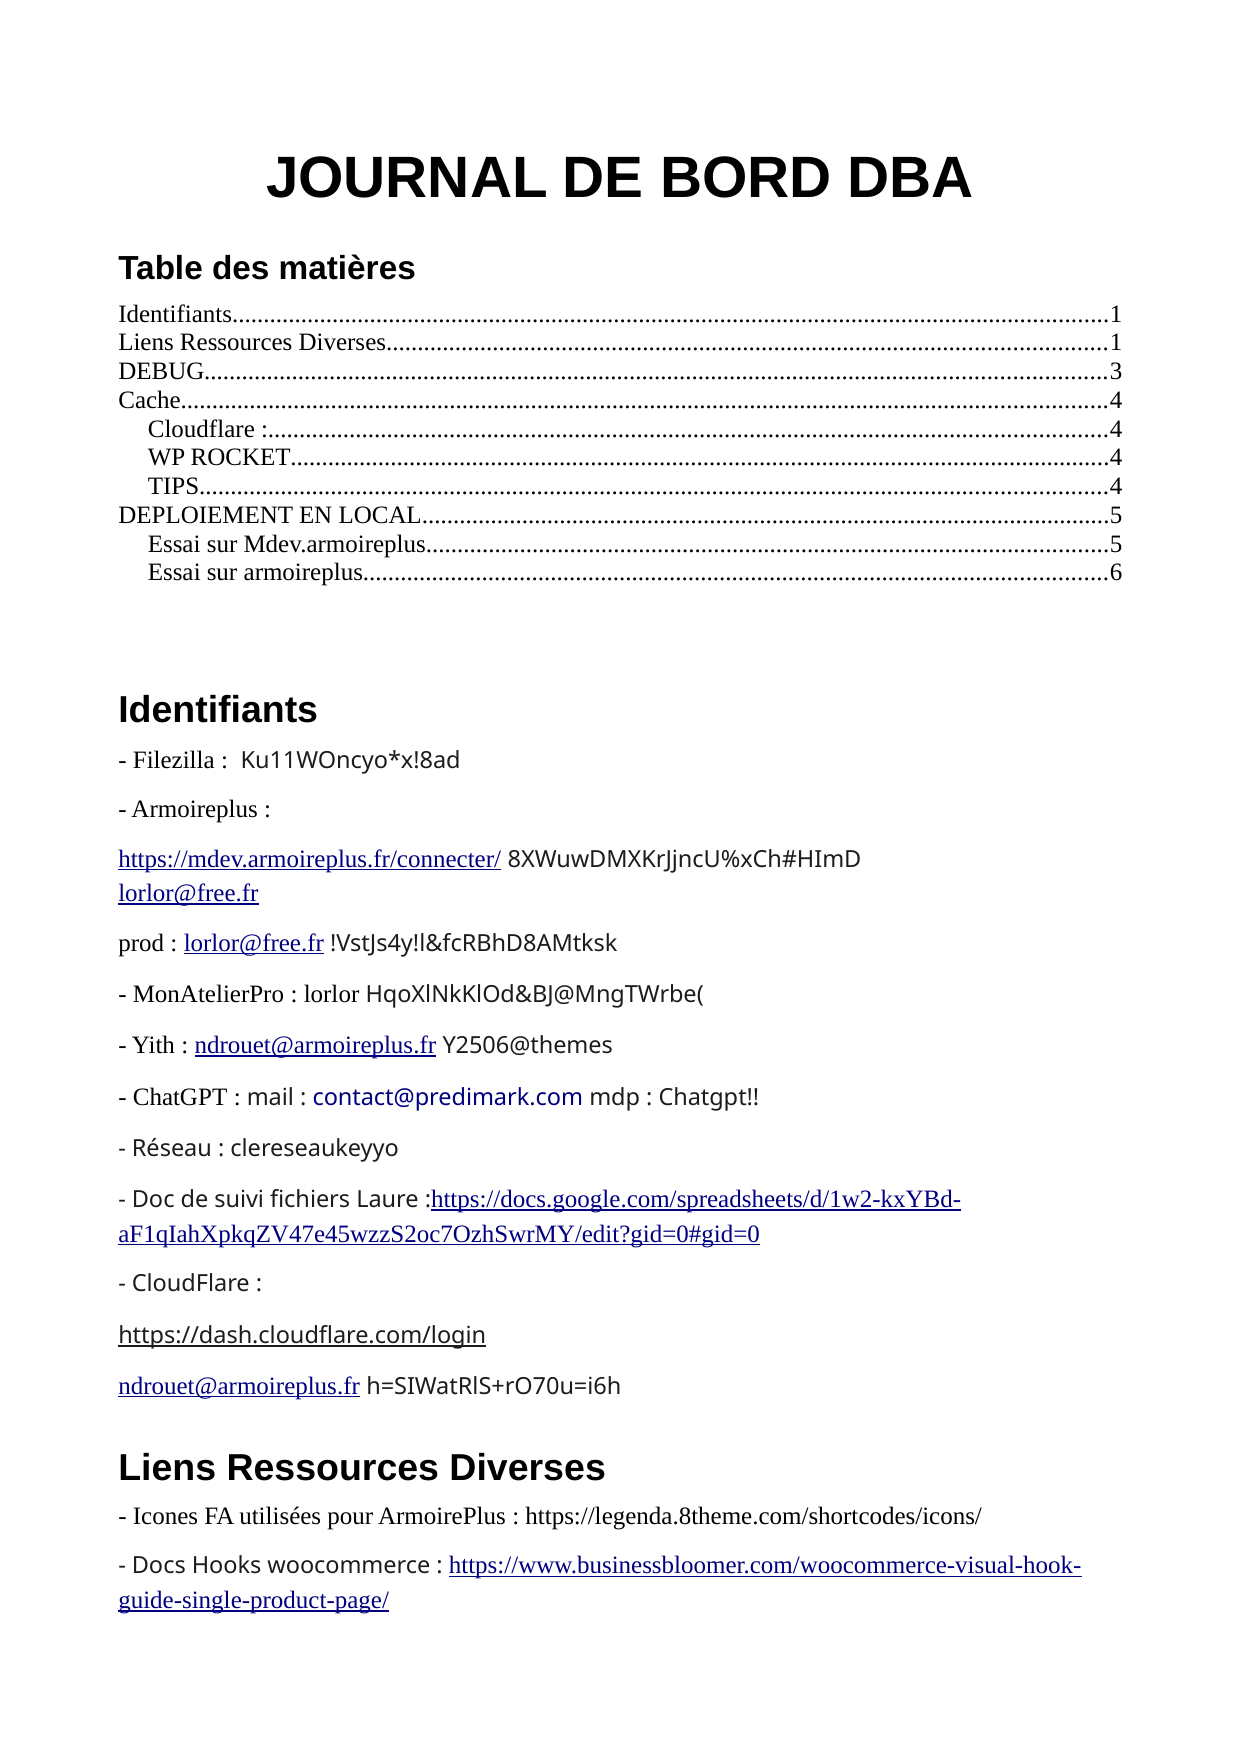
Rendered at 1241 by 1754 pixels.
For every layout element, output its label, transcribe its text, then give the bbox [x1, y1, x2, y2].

text Essai sur armoireplus 6 [148, 557, 1122, 586]
text Liens Ressources Diverses 1 [118, 327, 1122, 356]
text Cloudflare : 4 [148, 414, 1122, 442]
text Cache 4 [118, 385, 1122, 414]
subtitle Table des matières [118, 248, 1122, 286]
text - MonAtelierPro : lorlor HqoXlNkKlOd&BJ@MngTWrbe( [118, 977, 1122, 1009]
text - Armoireplus : [118, 794, 1122, 823]
text TIPS 4 [148, 471, 1122, 500]
text https://mdev.armoireplus.fr/connecter/ 8XWuwDMXKrJjncU%xCh#HImD lorlor@free.fr [118, 842, 1122, 907]
text DEBUG 3 [118, 356, 1122, 385]
text Identifiants 1 [118, 299, 1122, 327]
text - Doc de suivi fichiers Laure :https://docs.google.com/spreadsheets/d/1w2-kxYBd-aF1qIahXpkqZV47e45wzzS2oc7OzhSwrMY/edit?gid=0#gid=0 [118, 1183, 1122, 1248]
text - CloudFlare : [118, 1267, 1122, 1298]
text - Yith : ndrouet@armoireplus.fr Y2506@themes [118, 1029, 1122, 1061]
text - ChatGPT : mail : contact@predimark.com mdp : Chatgpt!! [118, 1080, 1122, 1112]
text WP ROCKET 4 [148, 442, 1122, 471]
text prod : lorlor@free.fr !VstJs4y!l&fcRBhD8AMtksk [118, 926, 1122, 958]
text - Icones FA utilisées pour ArmoirePlus : https://legenda.8theme.com/shortcodes/icons/ [118, 1501, 1122, 1530]
title JOURNAL DE BORD DBA [118, 143, 1122, 210]
text ndrouet@armoireplus.fr h=SIWatRlS+rO70u=i6h [118, 1369, 1122, 1401]
text - Réseau : clereseaukeyyo [118, 1131, 1122, 1163]
subtitle Liens Ressources Diverses [118, 1446, 1122, 1489]
text Essai sur Mdev.armoireplus 5 [148, 529, 1122, 557]
text - Docs Hooks woocommerce : https://www.businessbloomer.com/woocommerce-visual-hook-guide-single-product-page/ [118, 1549, 1122, 1614]
text DEPLOIEMENT EN LOCAL 5 [118, 500, 1122, 529]
text - Filezilla : Ku11WOncyo*x!8ad [118, 743, 1122, 775]
subtitle Identifiants [118, 687, 1122, 731]
text https://dash.cloudflare.com/login [118, 1318, 1122, 1350]
